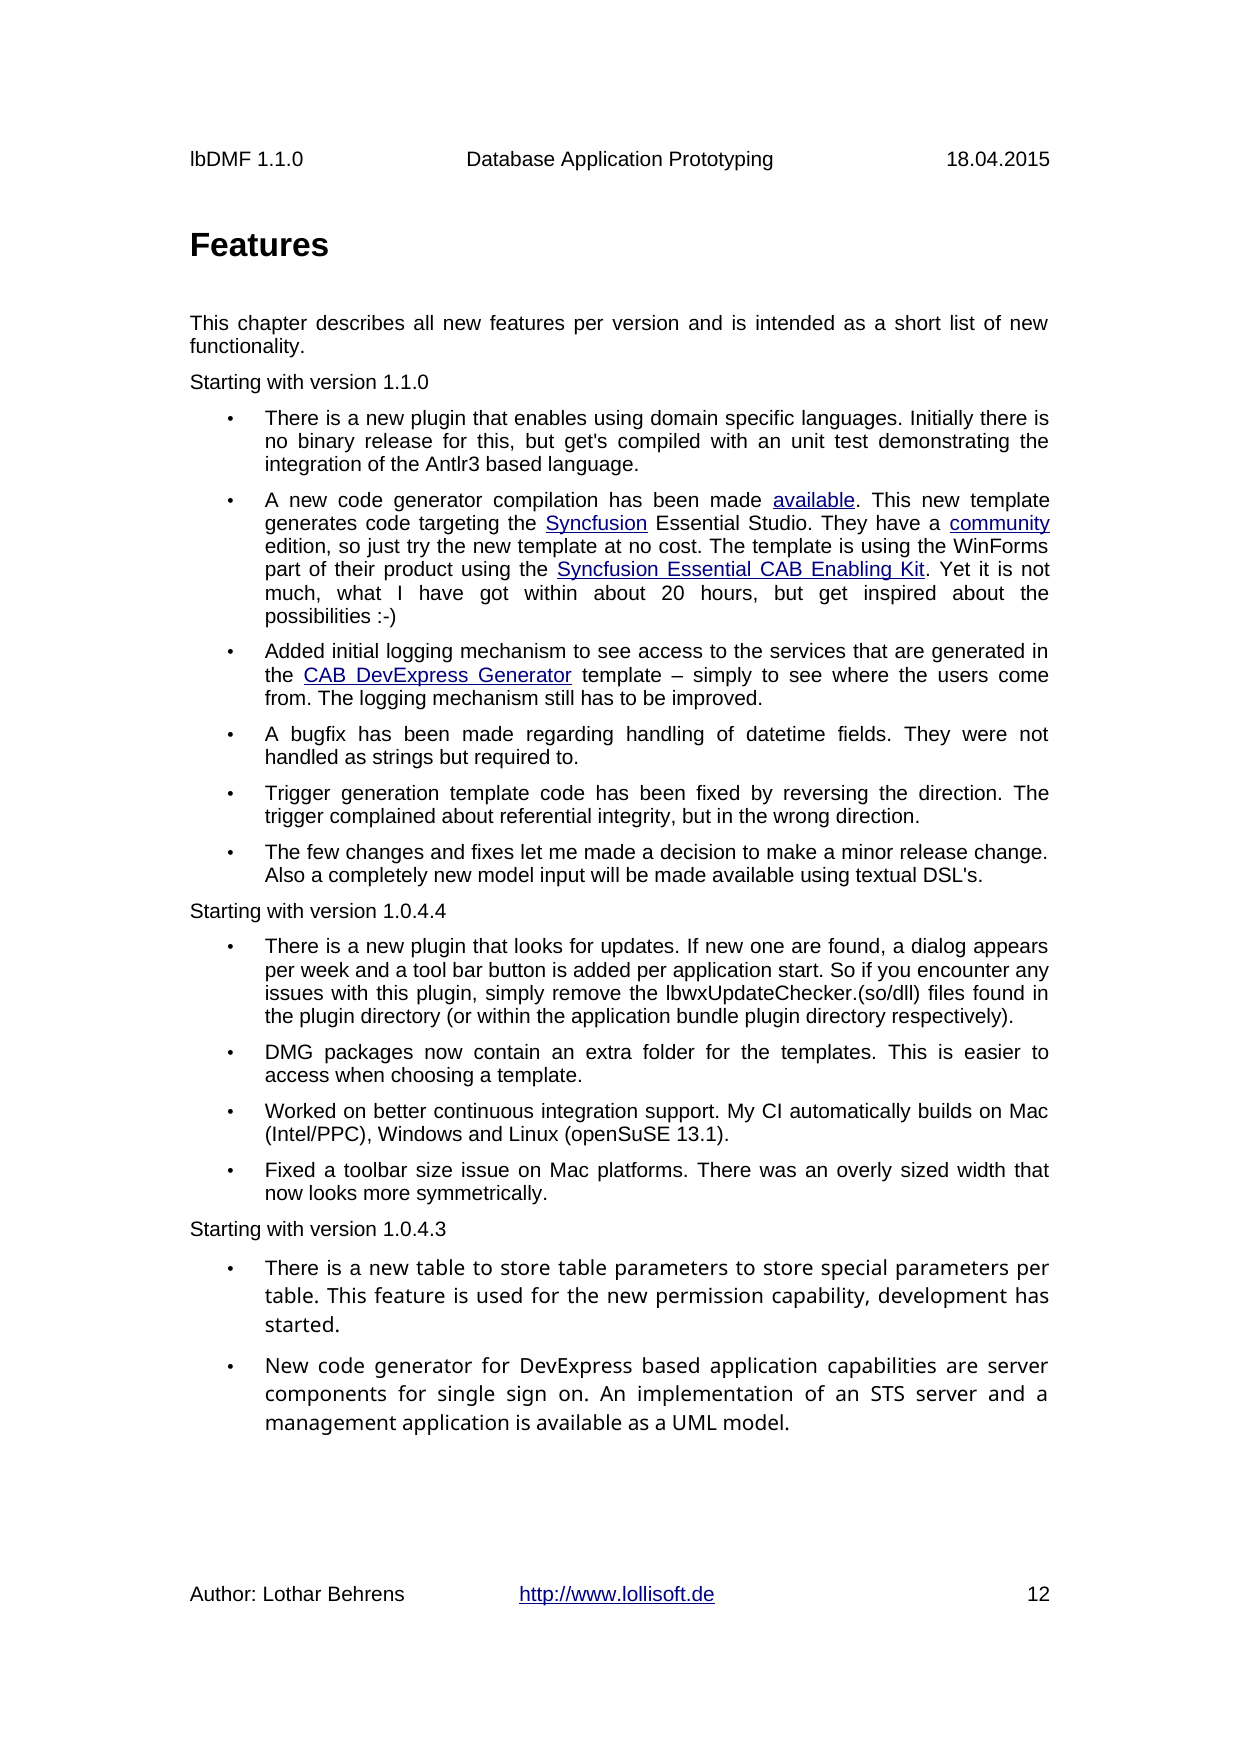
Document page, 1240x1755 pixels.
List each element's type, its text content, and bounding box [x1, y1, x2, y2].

list The few changes and fixes let me made a decision to make a minor release change. Also a completely new model input will be made available using textual DSL's. [227, 840, 1050, 887]
subtitle Features [189, 226, 1050, 263]
list A new code generator compilation has been made available. This new template generates code targeting the Syncfusion Essential Studio. They have a community edition, so just try the new template at no cost. The template is using the WinForms part of their product using the Syncfusion Essential CAB Enabling Kit. Yet it is not much, what I have got within about 20 hours, but get inspired about the possibilities :-) [227, 488, 1050, 628]
list Worked on better continuous integration support. My CI automatically builds on Mac (Intel/PPC), Windows and Linux (openSuSE 13.1). [227, 1099, 1050, 1146]
text Starting with version 1.0.4.3 [189, 1217, 1050, 1240]
text Starting with version 1.1.0 [189, 370, 1050, 393]
list Trigger generation template code has been fixed by reversing the direction. The trigger complained about referential integrity, but in the wrong direction. [227, 781, 1050, 828]
list DMG packages now contain an extra folder for the templates. This is easier to access when choosing a template. [227, 1040, 1050, 1087]
list There is a new plugin that looks for updates. If new one are found, a dialog appears per week and a tool bar button is added per application start. So if you encounter any issues with this plugin, simply remove the lbwxUpdateChecker.(so/dll) files found in the plugin directory (or within the application bundle plugin directory respectively). [227, 935, 1050, 1028]
list There is a new plugin that enables using domain specific languages. Initially there is no binary release for this, but get's compiled with an unit test demonstrating the integration of the Antlr3 based language. [227, 406, 1050, 476]
list There is a new table to store table parameters to store special parameters per table. This feature is used for the new permission capability, development has started. [227, 1253, 1050, 1338]
text This chapter describes all new features per version and is intended as a short list of new functionality. [189, 311, 1050, 358]
text Starting with version 1.0.4.4 [189, 899, 1050, 922]
list A bugfix has been made regarding handling of datetime fields. They were not handled as strings but required to. [227, 722, 1050, 769]
list New code generator for DevExpress based application capabilities are server components for single sign on. An implementation of an STS server and a management application is available as a UML model. [227, 1351, 1050, 1436]
list Added initial logging mechanism to see access to the services that are generated in the CAB DevExpress Generator template – simply to see where the users come from. The logging mechanism still has to be improved. [227, 640, 1050, 710]
list Fixed a toolbar size issue on Mac platforms. There was an overly sized width that now looks more symmetrically. [227, 1158, 1050, 1205]
